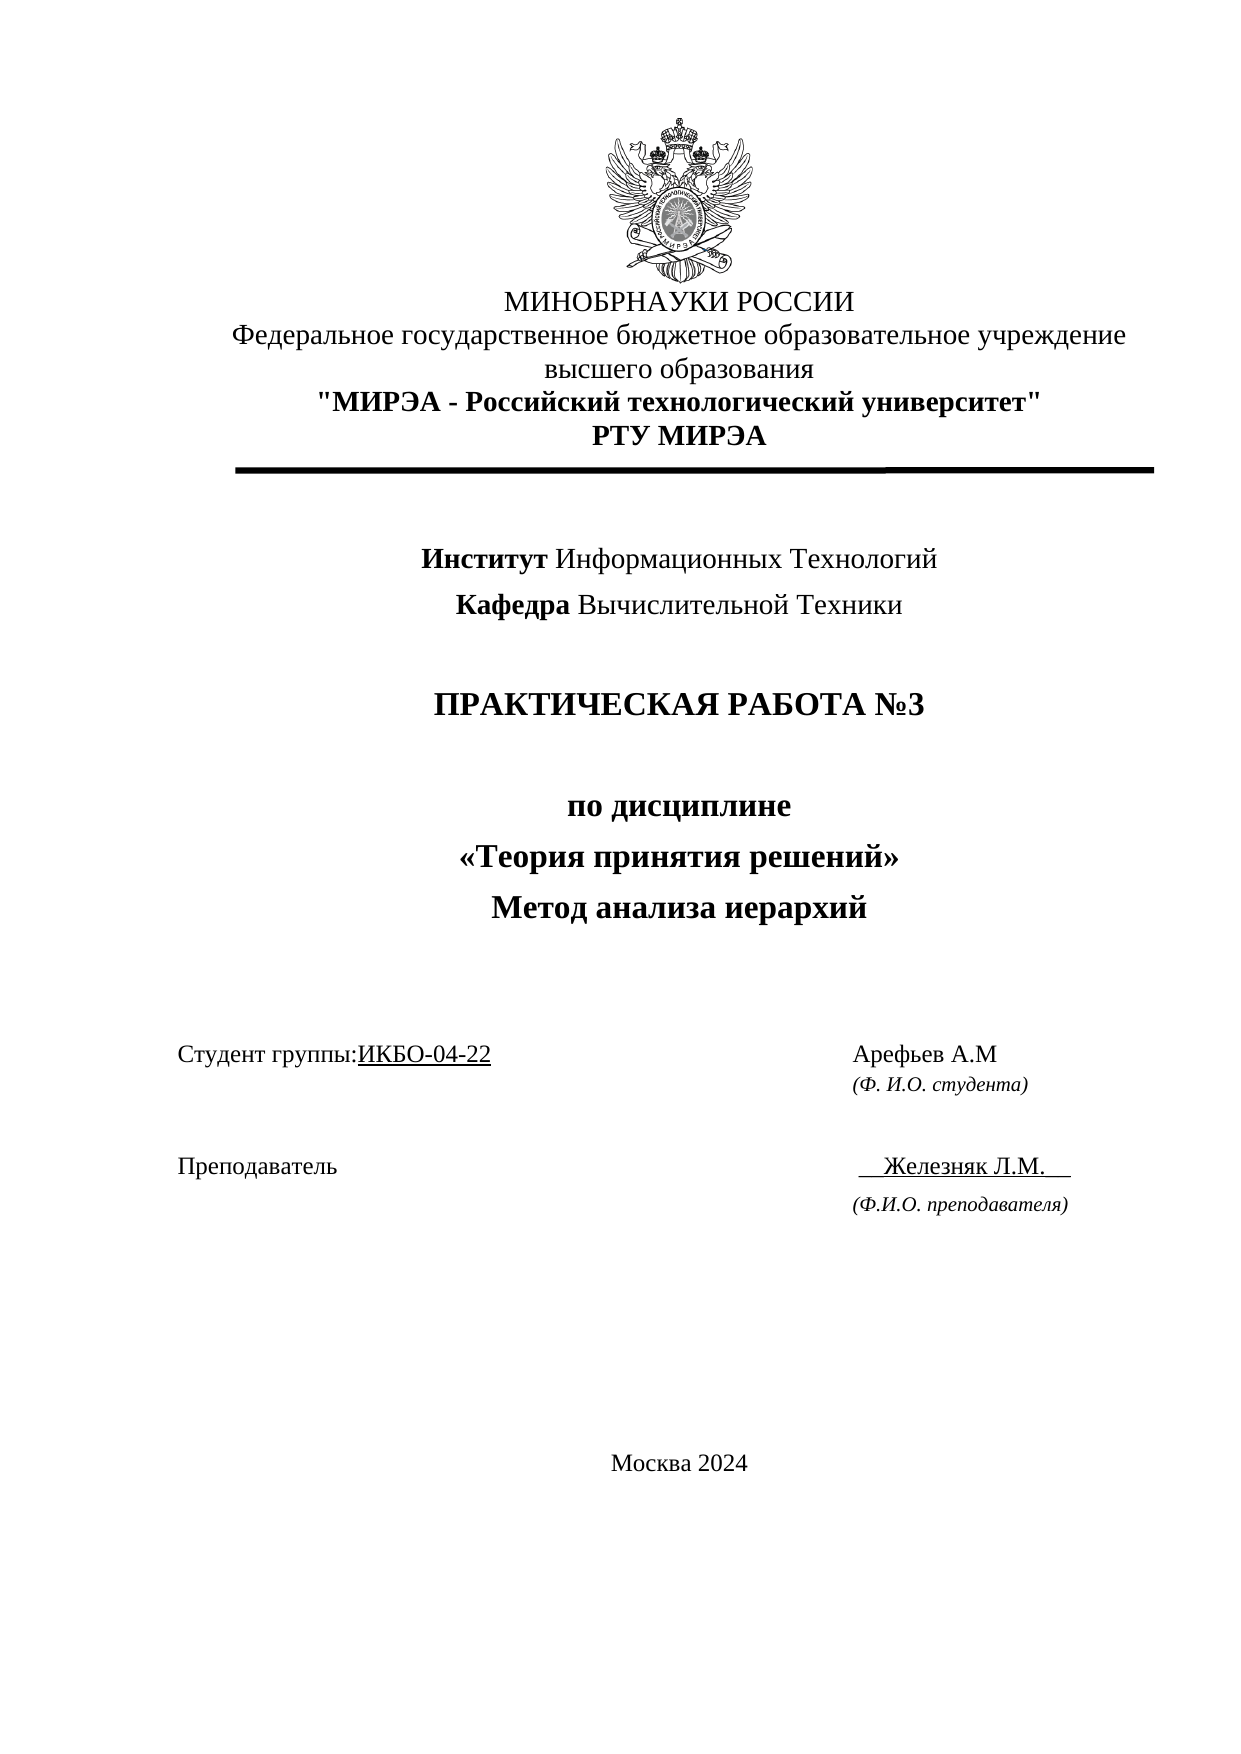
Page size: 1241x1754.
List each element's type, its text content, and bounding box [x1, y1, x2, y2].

text Институт Информационных Технологий [177, 541, 1181, 574]
text Преподаватель __Железняк Л.М.__ [177, 1151, 1181, 1179]
table_header [543, 1314, 868, 1342]
table_cell Федеральное государственное бюджетное образовательное учреждение высшего образования "МИРЭА - Российский технологический университет" РТУ МИРЭА [179, 317, 1179, 541]
text Кафедра Вычислительной Техники [177, 587, 1181, 620]
text Студент группы:ИКБО-04-22 Арефьев А.М (Ф. И.О. студента) [177, 1039, 1181, 1097]
table_header МИНОБРНАУКИ РОССИИ [179, 284, 1179, 317]
text Метод анализа иерархий [177, 887, 1181, 925]
table_header [868, 1314, 1174, 1342]
table_header [177, 1314, 543, 1342]
text «Теория принятия решений» [177, 836, 1181, 874]
picture [605, 118, 753, 284]
text (Ф.И.О. преподавателя) [177, 1192, 1181, 1216]
text Москва 2024 [177, 1448, 1181, 1476]
text ПРАКТИЧЕСКАЯ РАБОТА №3 [177, 684, 1181, 722]
text по дисциплине [177, 785, 1181, 824]
